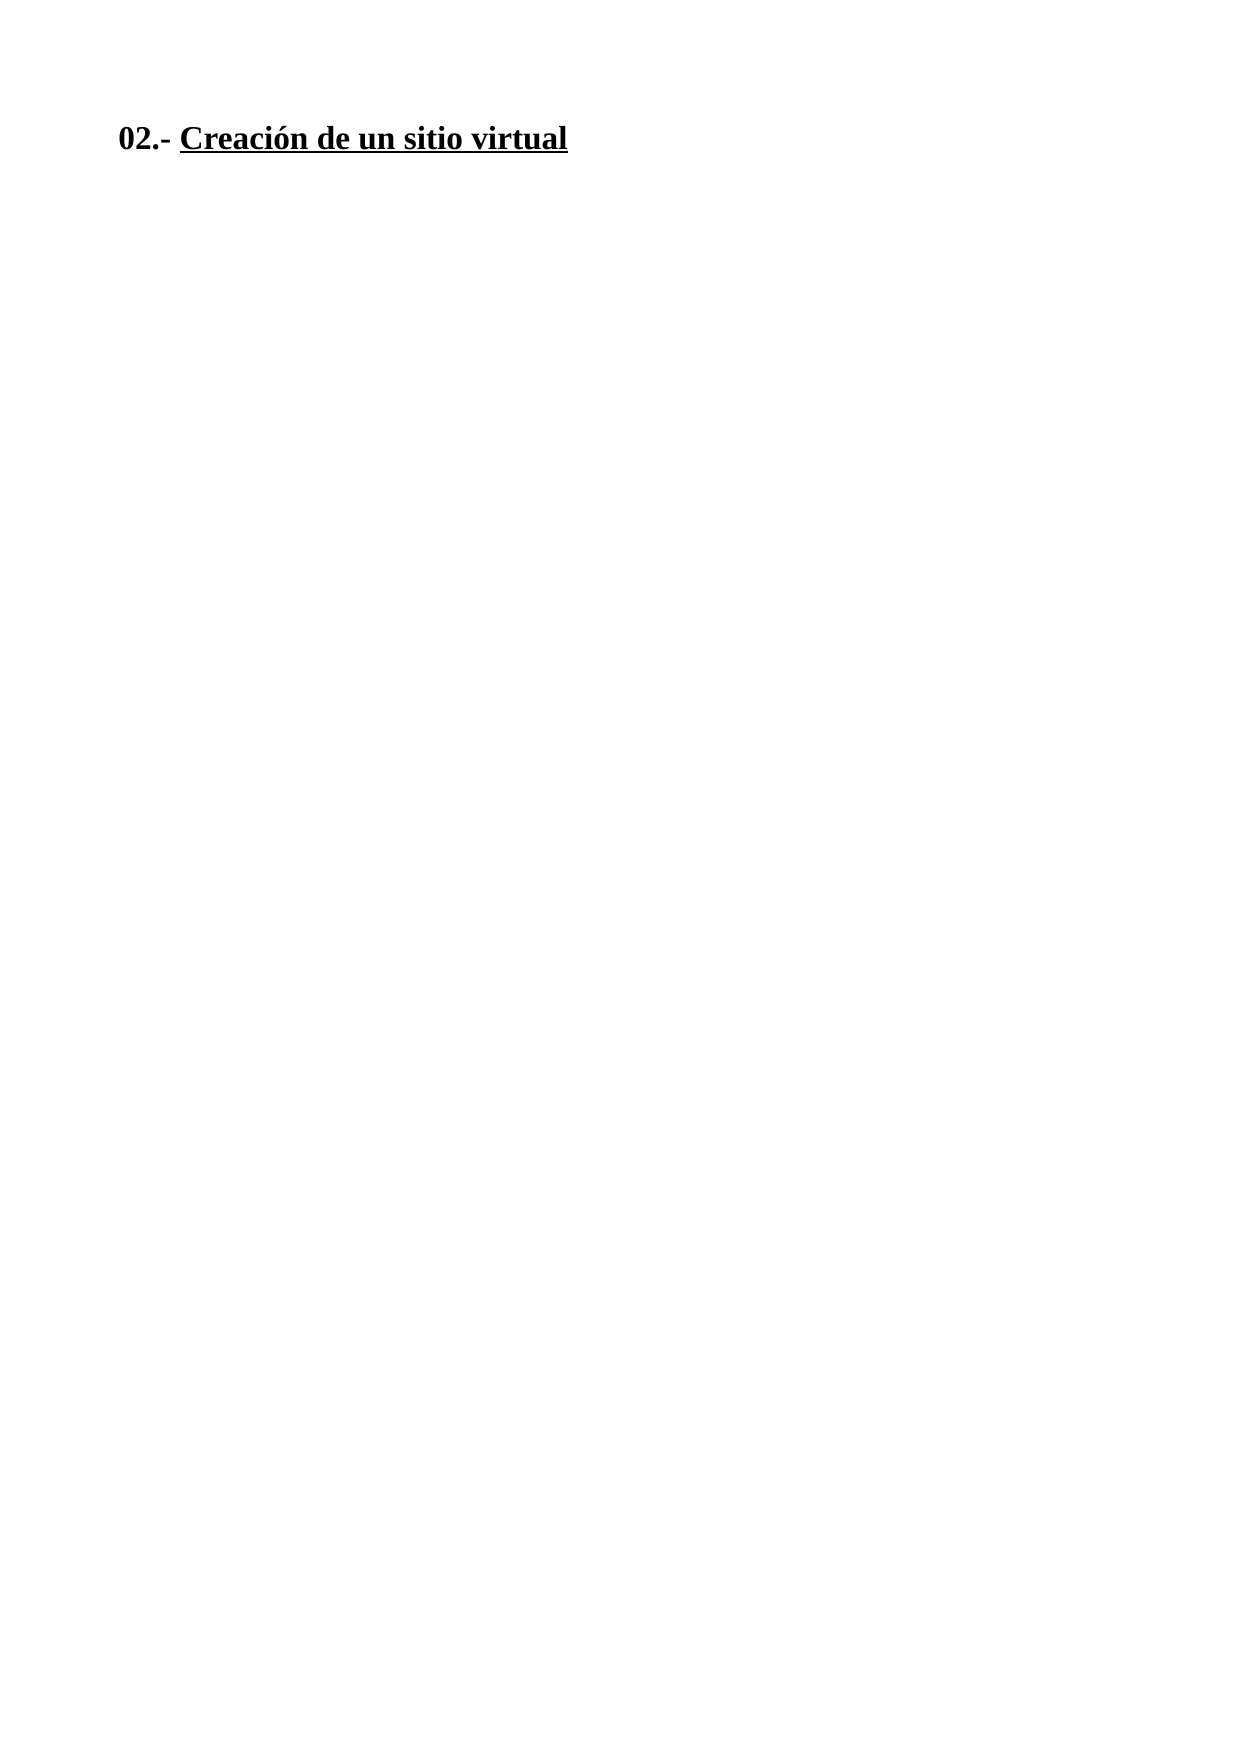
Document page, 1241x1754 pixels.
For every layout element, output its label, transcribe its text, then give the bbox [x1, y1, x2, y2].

text 02.- Creación de un sitio virtual [118, 118, 1122, 156]
